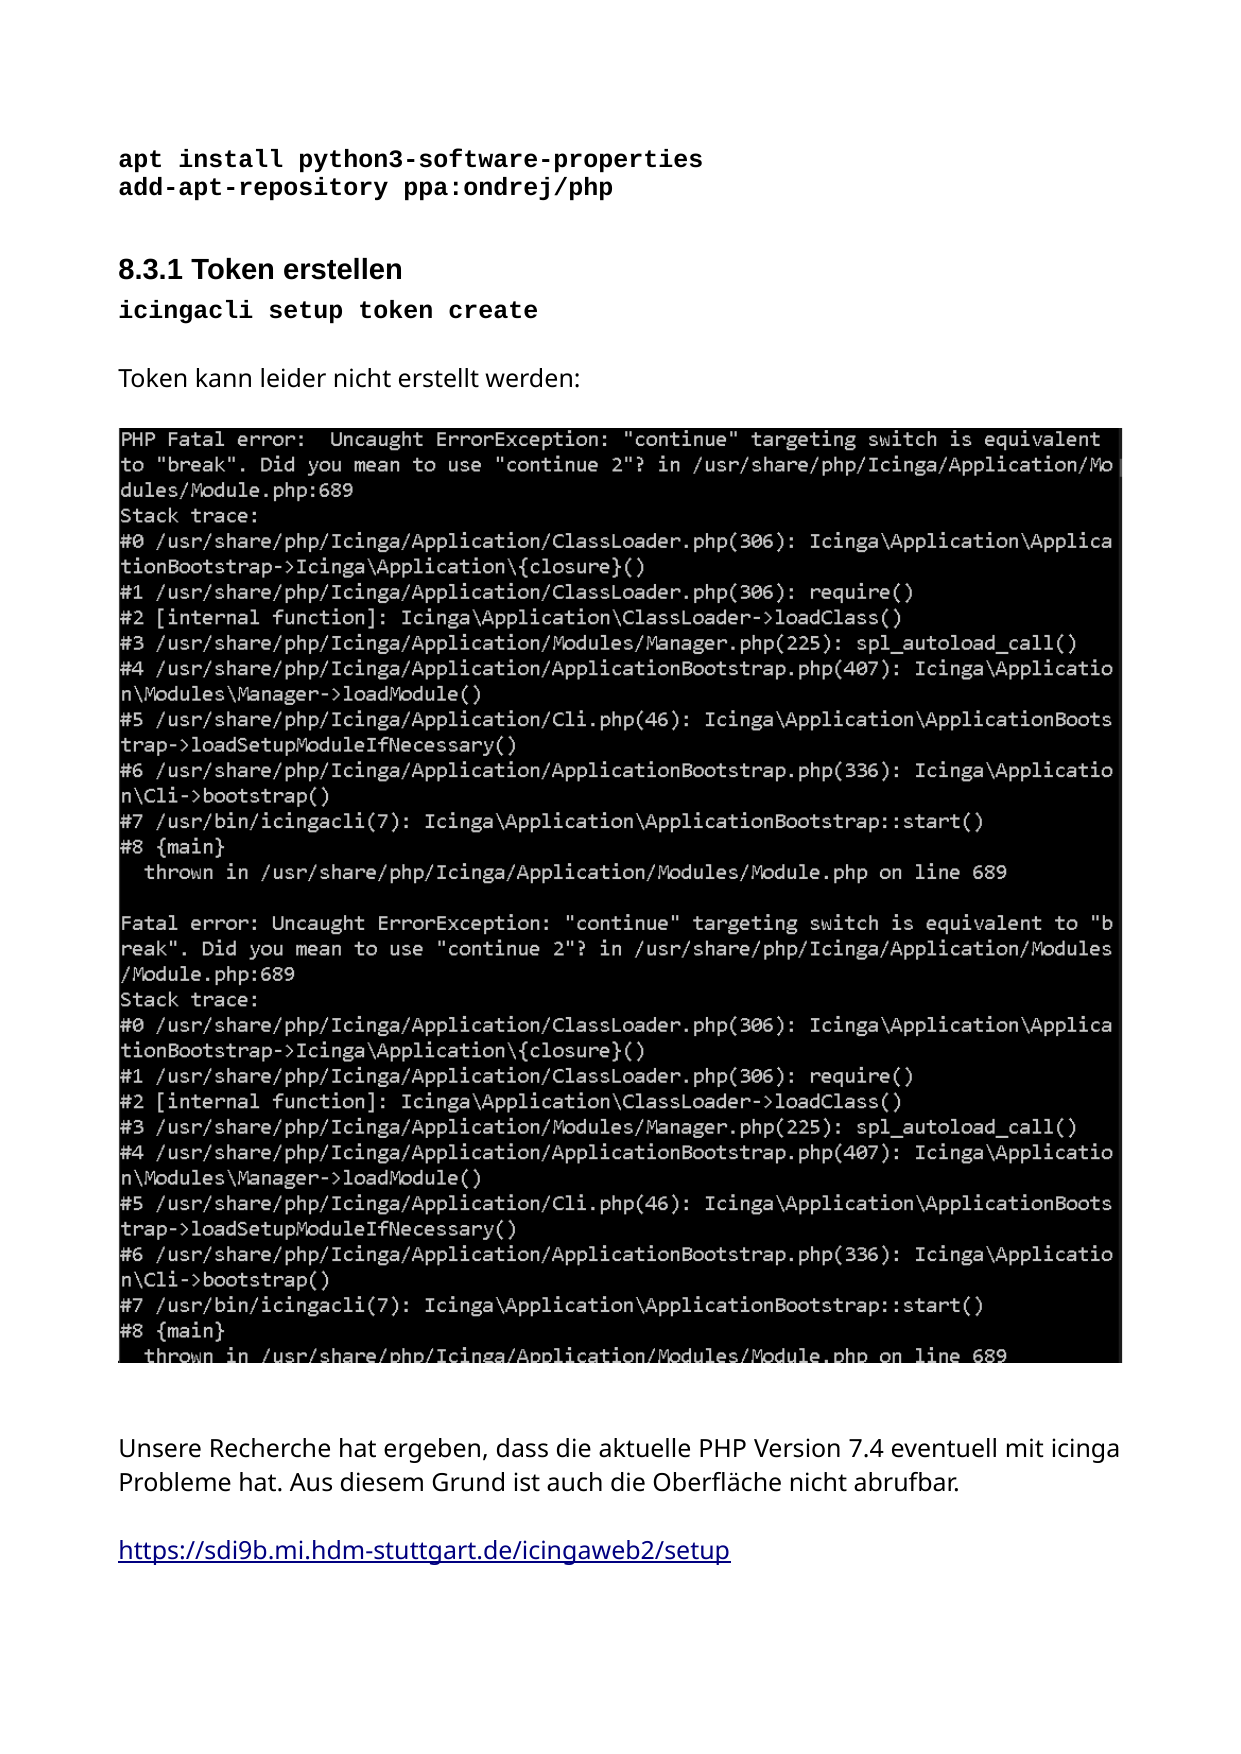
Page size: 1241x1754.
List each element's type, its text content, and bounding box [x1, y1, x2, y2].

text Token kann leider nicht erstellt werden: [118, 360, 1122, 394]
text add-apt-repository ppa:ondrej/php [118, 175, 1122, 203]
text icingacli setup token create [118, 298, 1122, 326]
text https://sdi9b.mi.hdm-stuttgart.de/icingaweb2/setup [118, 1533, 1122, 1567]
text apt install python3-software-properties [118, 146, 1122, 175]
subtitle 8.3.1 Token erstellen [118, 252, 1122, 285]
picture [118, 428, 1123, 1363]
text Unsere Recherche hat ergeben, dass die aktuelle PHP Version 7.4 eventuell mit icinga Probleme hat. Aus diesem Grund ist auch die Oberfläche nicht abrufbar. [118, 1430, 1122, 1498]
